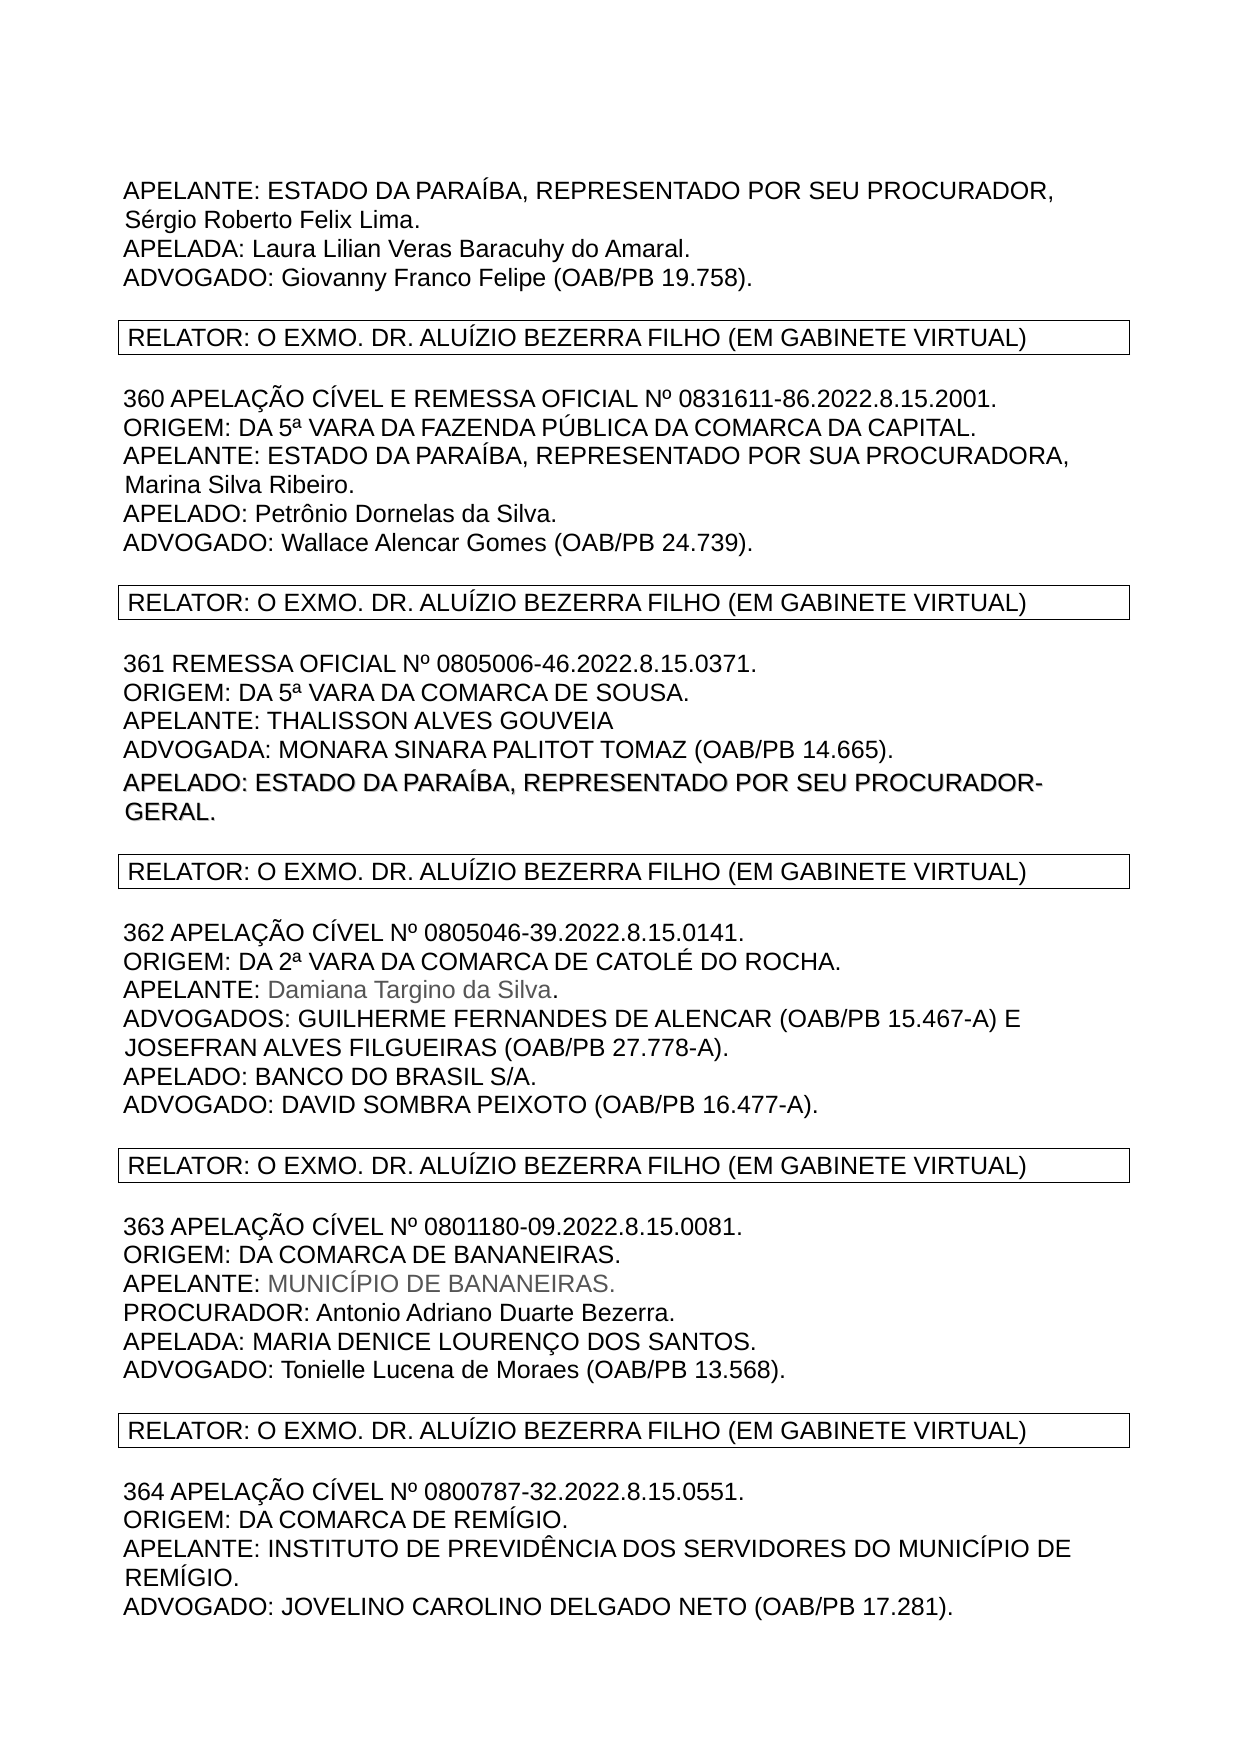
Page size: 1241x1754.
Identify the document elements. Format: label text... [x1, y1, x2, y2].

text APELANTE: INSTITUTO DE PREVIDÊNCIA DOS SERVIDORES DO MUNICÍPIO DE REMÍGIO. [123, 1534, 1122, 1592]
text ORIGEM: DA 5ª VARA DA FAZENDA PÚBLICA DA COMARCA DA CAPITAL. [123, 413, 1122, 441]
text RELATOR: O EXMO. DR. ALUÍZIO BEZERRA FILHO (EM GABINETE VIRTUAL) [119, 586, 1129, 619]
text APELADA: MARIA DENICE LOURENÇO DOS SANTOS. [123, 1327, 1122, 1356]
text ADVOGADO: Giovanny Franco Felipe (OAB/PB 19.758). [123, 263, 1122, 291]
text ADVOGADO: Tonielle Lucena de Moraes (OAB/PB 13.568). [123, 1356, 1122, 1384]
text ADVOGADA: MONARA SINARA PALITOT TOMAZ (OAB/PB 14.665). [123, 735, 1122, 764]
text ADVOGADO: DAVID SOMBRA PEIXOTO (OAB/PB 16.477-A). [123, 1091, 1122, 1119]
text RELATOR: O EXMO. DR. ALUÍZIO BEZERRA FILHO (EM GABINETE VIRTUAL) [119, 1149, 1129, 1182]
text ADVOGADO: Wallace Alencar Gomes (OAB/PB 24.739). [123, 528, 1122, 556]
text APELANTE: ESTADO DA PARAÍBA, REPRESENTADO POR SUA PROCURADORA, Marina Silva Ribeiro. [123, 441, 1122, 499]
text APELADO: Petrônio Dornelas da Silva. [123, 499, 1122, 528]
text 361 REMESSA OFICIAL Nº 0805006-46.2022.8.15.0371. [123, 649, 1122, 678]
text APELANTE: Damiana Targino da Silva. [123, 976, 1122, 1004]
text APELADO: BANCO DO BRASIL S/A. [123, 1062, 1122, 1091]
text 360 APELAÇÃO CÍVEL E REMESSA OFICIAL Nº 0831611-86.2022.8.15.2001. [123, 384, 1122, 413]
text ORIGEM: DA 5ª VARA DA COMARCA DE SOUSA. [123, 678, 1122, 706]
text RELATOR: O EXMO. DR. ALUÍZIO BEZERRA FILHO (EM GABINETE VIRTUAL) [119, 855, 1129, 888]
text 363 APELAÇÃO CÍVEL Nº 0801180-09.2022.8.15.0081. [123, 1212, 1122, 1241]
text APELANTE: THALISSON ALVES GOUVEIA [123, 706, 1122, 735]
text APELADA: Laura Lilian Veras Baracuhy do Amaral. [123, 234, 1122, 263]
text PROCURADOR: Antonio Adriano Duarte Bezerra. [123, 1298, 1122, 1327]
text ORIGEM: DA COMARCA DE BANANEIRAS. [123, 1241, 1122, 1269]
text RELATOR: O EXMO. DR. ALUÍZIO BEZERRA FILHO (EM GABINETE VIRTUAL) [119, 1414, 1129, 1447]
text ADVOGADOS: GUILHERME FERNANDES DE ALENCAR (OAB/PB 15.467-A) E JOSEFRAN ALVES FILGUEIRAS (OAB/PB 27.778-A). [123, 1004, 1122, 1062]
text ORIGEM: DA COMARCA DE REMÍGIO. [123, 1506, 1122, 1534]
text ADVOGADO: JOVELINO CAROLINO DELGADO NETO (OAB/PB 17.281). [123, 1592, 1122, 1621]
text ORIGEM: DA 2ª VARA DA COMARCA DE CATOLÉ DO ROCHA. [123, 947, 1122, 976]
text APELANTE: ESTADO DA PARAÍBA, REPRESENTADO POR SEU PROCURADOR, Sérgio Roberto Felix Lima. [123, 176, 1122, 234]
text 364 APELAÇÃO CÍVEL Nº 0800787-32.2022.8.15.0551. [123, 1477, 1122, 1506]
text 362 APELAÇÃO CÍVEL Nº 0805046-39.2022.8.15.0141. [123, 918, 1122, 947]
text RELATOR: O EXMO. DR. ALUÍZIO BEZERRA FILHO (EM GABINETE VIRTUAL) [119, 321, 1129, 354]
text APELADO: ESTADO DA PARAÍBA, REPRESENTADO POR SEU PROCURADOR-GERAL. [123, 768, 1122, 826]
text APELANTE: MUNICÍPIO DE BANANEIRAS. [123, 1269, 1122, 1298]
